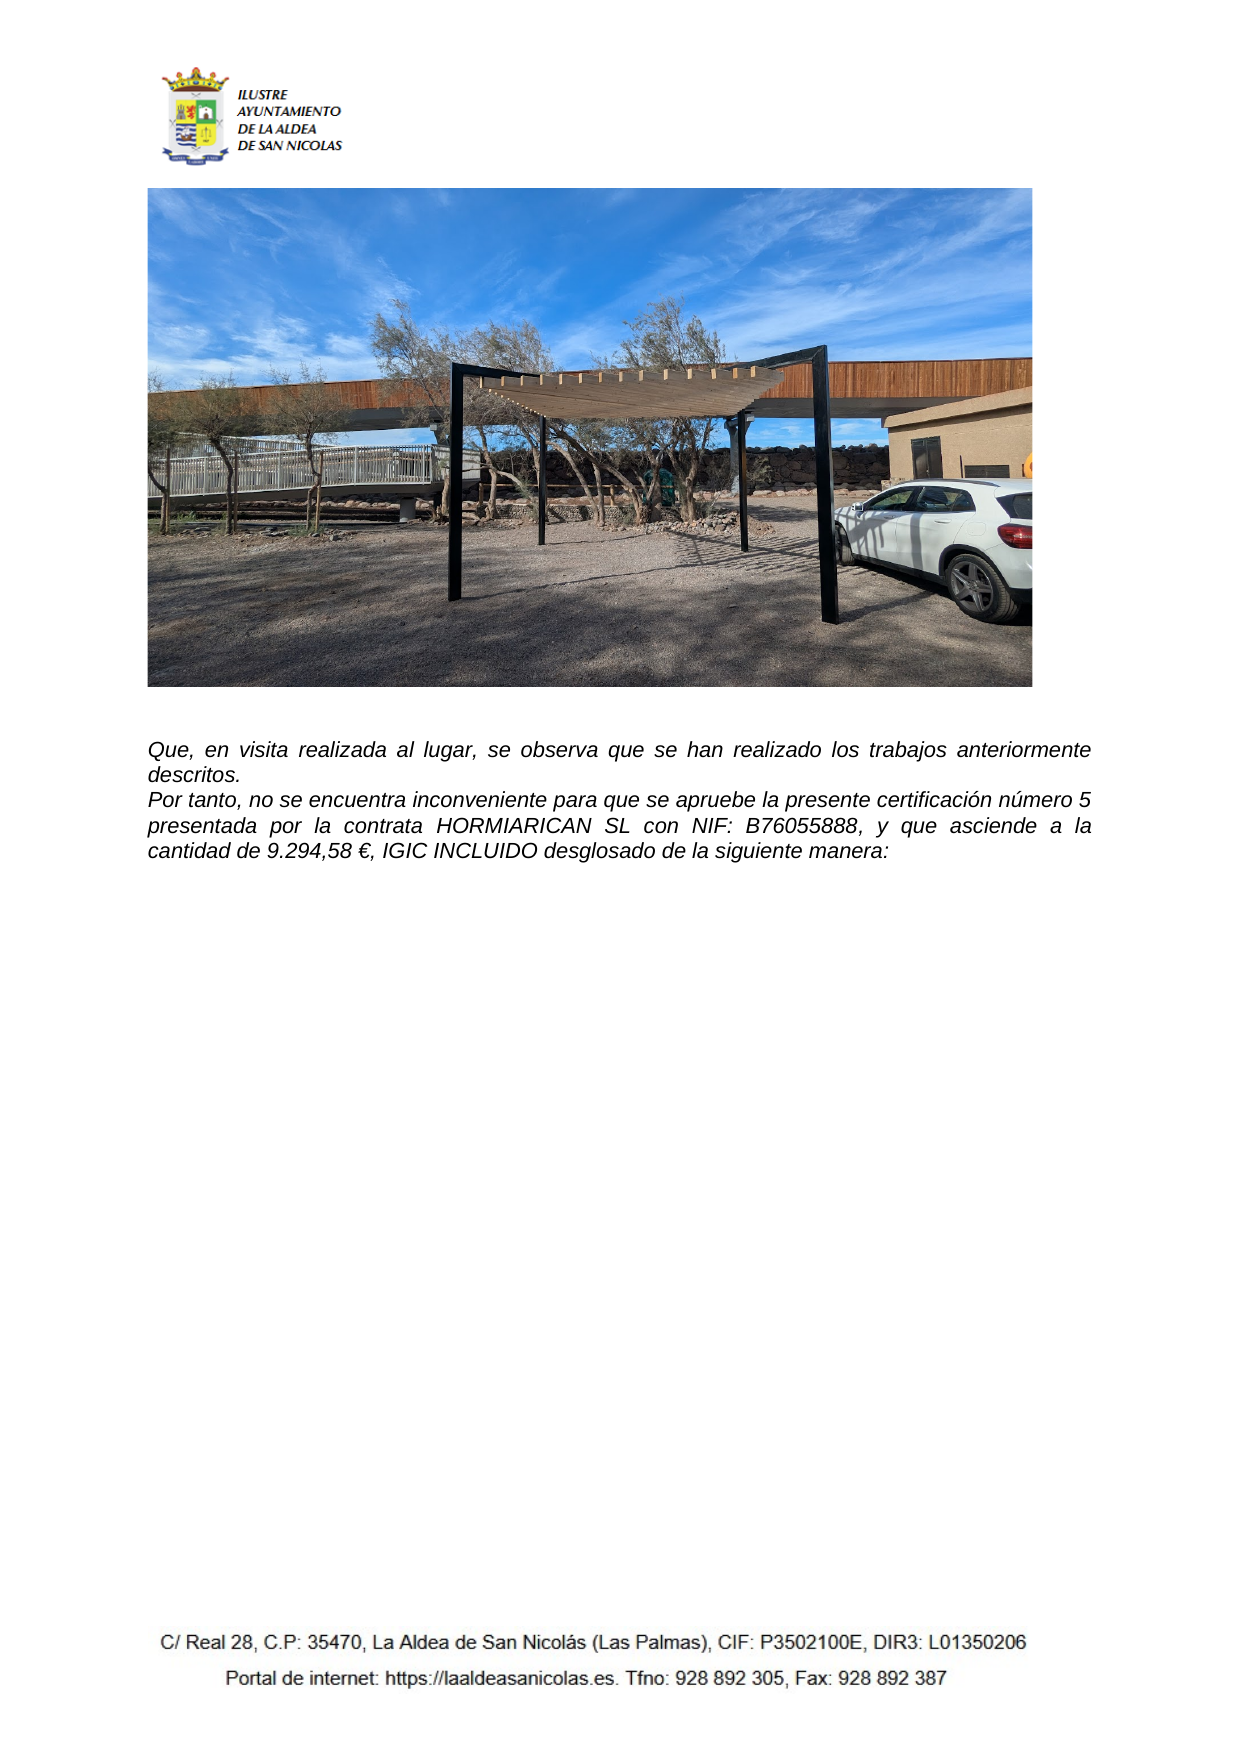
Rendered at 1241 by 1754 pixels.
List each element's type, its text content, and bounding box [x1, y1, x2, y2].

picture [148, 188, 1033, 687]
text Por tanto, no se encuentra inconveniente para que se apruebe la presente certificación número 5 presentada por la contrata HORMIARICAN SL con NIF: B76055888, y que asciende a la cantidad de 9.294,58 €, IGIC INCLUIDO desglosado de la siguiente manera: [148, 787, 1093, 863]
picture [148, 1626, 1034, 1694]
picture [148, 59, 358, 173]
text Que, en visita realizada al lugar, se observa que se han realizado los trabajos anteriormente descritos. [148, 737, 1093, 787]
